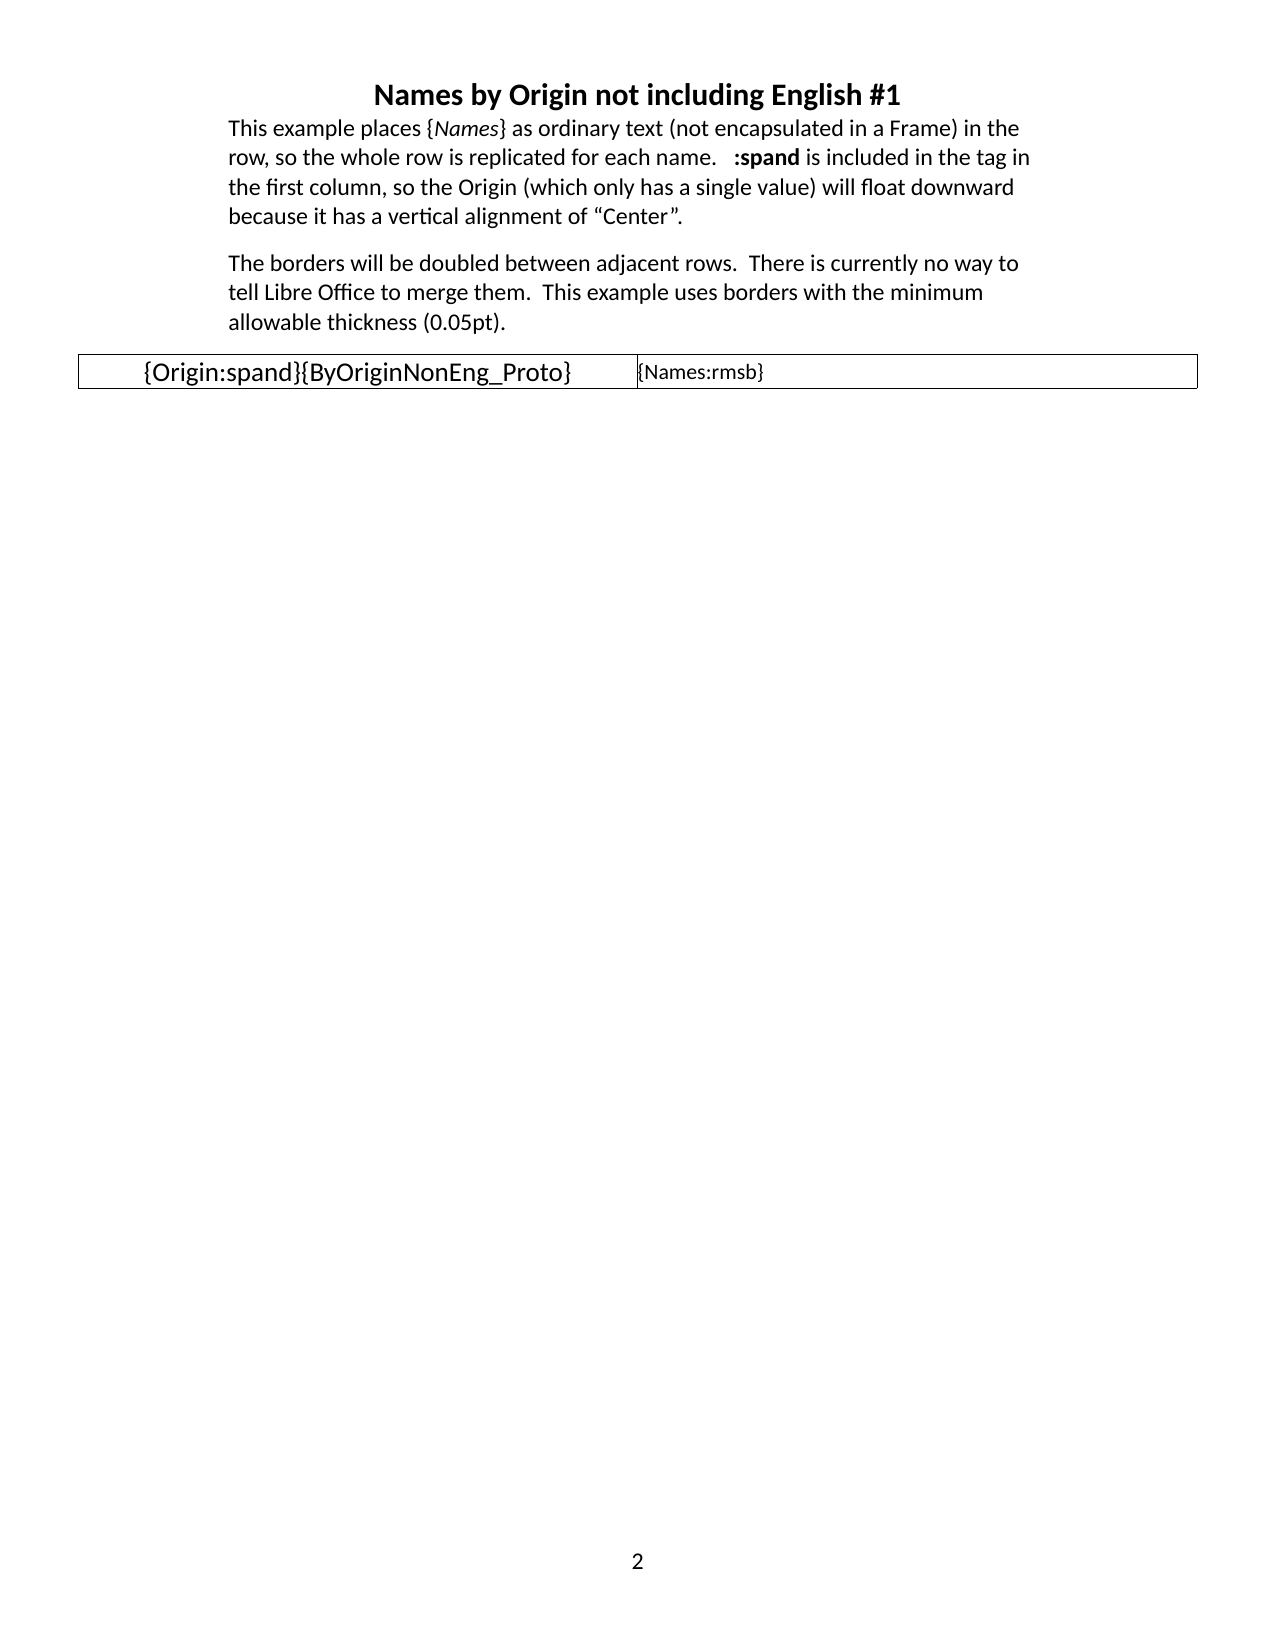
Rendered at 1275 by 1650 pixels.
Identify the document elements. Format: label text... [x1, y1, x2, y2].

table_header {Origin:spand}{ByOriginNonEng_Proto} [79, 355, 637, 388]
text The borders will be doubled between adjacent rows. There is currently no way to tell Libre Office to merge them. This example uses borders with the minimum allowable thickness (0.05pt). [228, 248, 1038, 336]
table_header {Names:rmsb} [638, 355, 1197, 388]
text This example places {Names} as ordinary text (not encapsulated in a Frame) in the row, so the whole row is replicated for each name. :spand is included in the tag in the first column, so the Origin (which only has a single value) will float downward because it has a vertical alignment of “Center”. [228, 113, 1038, 230]
text Names by Origin not including English #1 [78, 75, 1197, 113]
